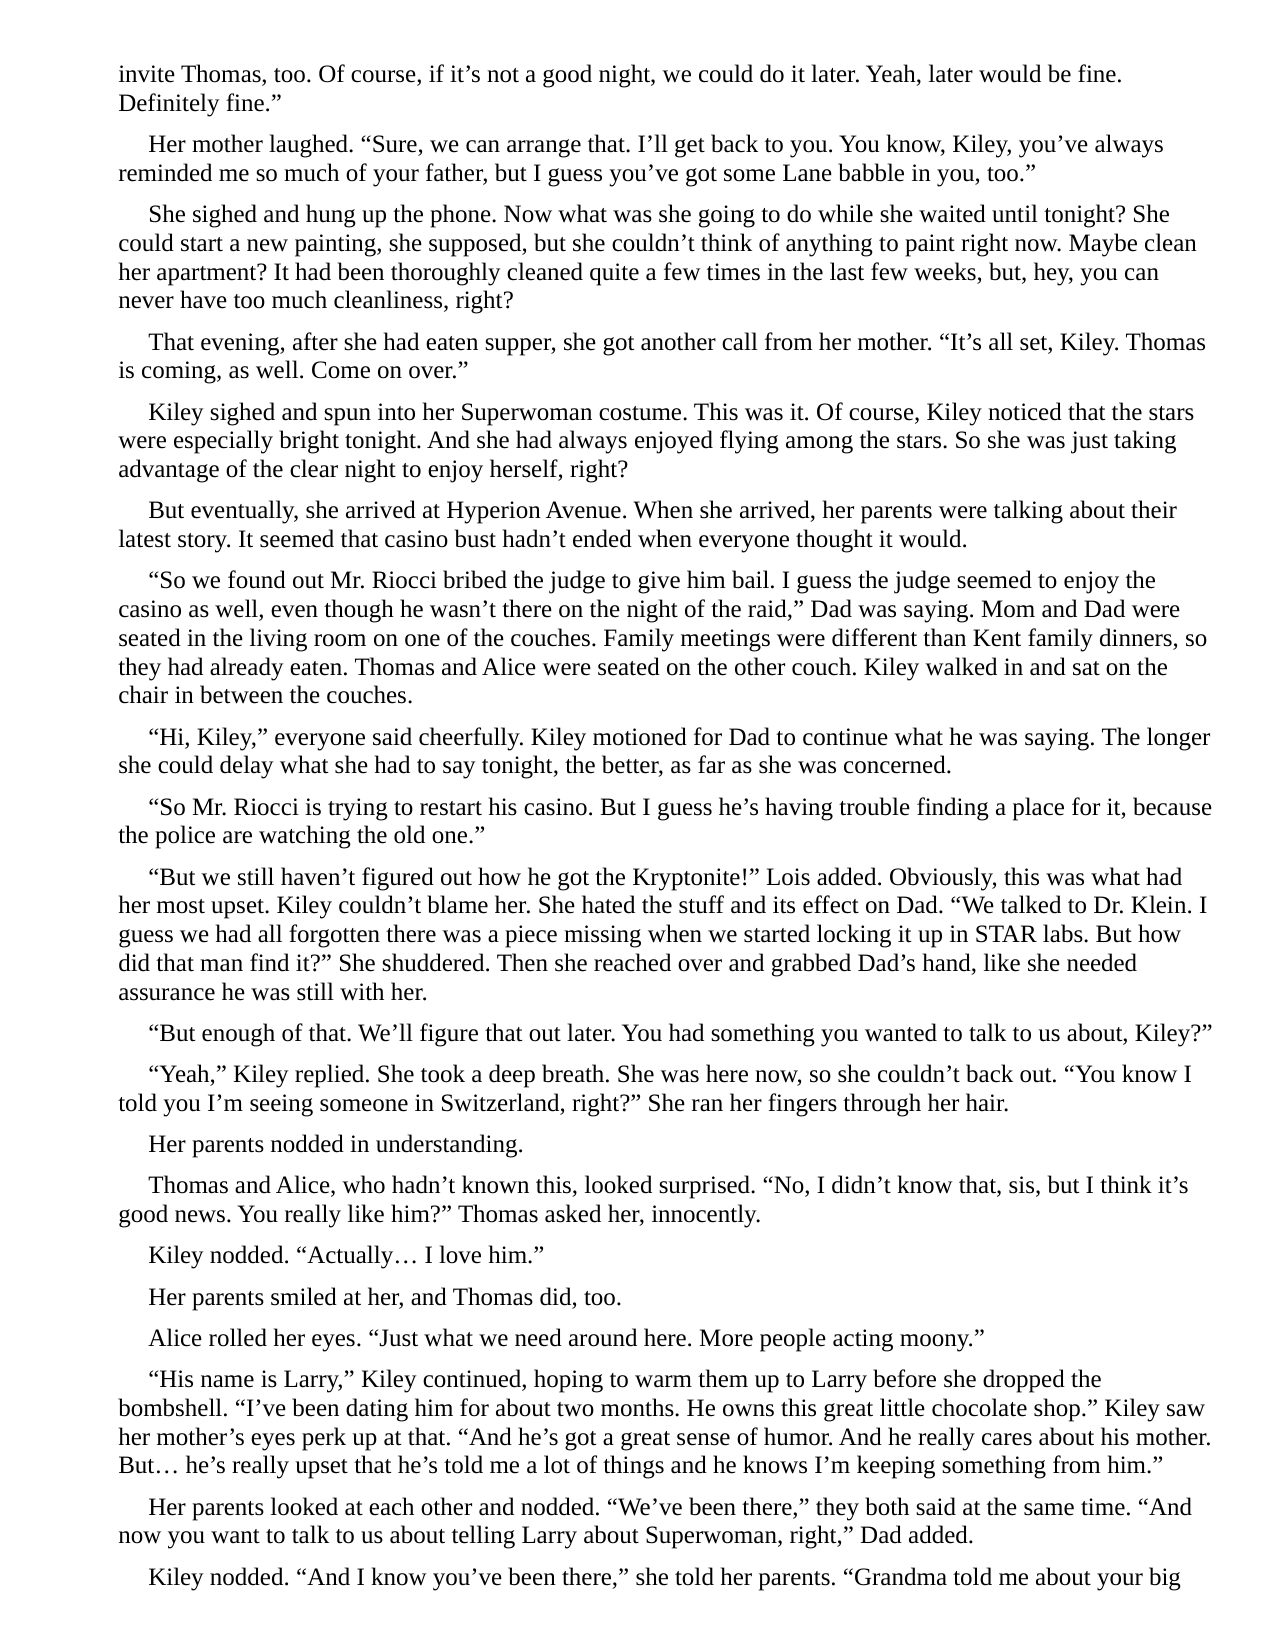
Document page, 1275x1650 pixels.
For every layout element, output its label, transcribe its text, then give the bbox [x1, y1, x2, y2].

text She sighed and hung up the phone. Now what was she going to do while she waited until tonight? She could start a new painting, she supposed, but she couldn’t think of anything to paint right now. Maybe clean her apartment? It had been thoroughly cleaned quite a few times in the last few weeks, but, hey, you can never have too much cleanliness, right? [118, 199, 1216, 314]
text Her parents looked at each other and nodded. “We’ve been there,” they both said at the same time. “And now you want to talk to us about telling Larry about Superwoman, right,” Dad added. [118, 1492, 1216, 1549]
text Her parents smiled at her, and Thomas did, too. [118, 1282, 1216, 1310]
text That evening, after she had eaten supper, she got another call from her mother. “It’s all set, Kiley. Thomas is coming, as well. Come on over.” [118, 327, 1216, 384]
text “His name is Larry,” Kiley continued, hoping to warm them up to Larry before she dropped the bombshell. “I’ve been dating him for about two months. He owns this great little chocolate shop.” Kiley saw her mother’s eyes perk up at that. “And he’s got a great sense of humor. And he really cares about his mother. But… he’s really upset that he’s told me a lot of things and he knows I’m keeping something from him.” [118, 1364, 1216, 1479]
text “But enough of that. We’ll figure that out later. You had something you wanted to talk to us about, Kiley?” [118, 1018, 1216, 1047]
text “But we still haven’t figured out how he got the Kryptonite!” Lois added. Obviously, this was what had her most upset. Kiley couldn’t blame her. She hated the stuff and its effect on Dad. “We talked to Dr. Klein. I guess we had all forgotten there was a piece missing when we started locking it up in STAR labs. But how did that man find it?” She shuddered. Then she reached over and grabbed Dad’s hand, like she needed assurance he was still with her. [118, 862, 1216, 1005]
text Alice rolled her eyes. “Just what we need around here. More people acting moony.” [118, 1323, 1216, 1352]
text But eventually, she arrived at Hyperion Avenue. When she arrived, her parents were talking about their latest story. It seemed that casino bust hadn’t ended when everyone thought it would. [118, 495, 1216, 553]
text Her mother laughed. “Sure, we can arrange that. I’ll get back to you. You know, Kiley, you’ve always reminded me so much of your father, but I guess you’ve got some Lane babble in you, too.” [118, 129, 1216, 187]
text Kiley nodded. “And I know you’ve been there,” she told her parents. “Grandma told me about your big [118, 1562, 1216, 1590]
text “Yeah,” Kiley replied. She took a deep breath. She was here now, so she couldn’t back out. “You know I told you I’m seeing someone in Switzerland, right?” She ran her fingers through her hair. [118, 1059, 1216, 1117]
text Thomas and Alice, who hadn’t known this, looked surprised. “No, I didn’t know that, sis, but I think it’s good news. You really like him?” Thomas asked her, innocently. [118, 1170, 1216, 1228]
text Her parents nodded in understanding. [118, 1129, 1216, 1158]
text invite Thomas, too. Of course, if it’s not a good night, we could do it later. Yeah, later would be fine. Definitely fine.” [118, 59, 1216, 117]
text “So we found out Mr. Riocci bribed the judge to give him bail. I guess the judge seemed to enjoy the casino as well, even though he wasn’t there on the night of the raid,” Dad was saying. Mom and Dad were seated in the living room on one of the couches. Family meetings were different than Kent family dinners, so they had already eaten. Thomas and Alice were seated on the other couch. Kiley walked in and sat on the chair in between the couches. [118, 565, 1216, 709]
text “Hi, Kiley,” everyone said cheerfully. Kiley motioned for Dad to continue what he was saying. The longer she could delay what she had to say tonight, the better, as far as she was concerned. [118, 722, 1216, 779]
text “So Mr. Riocci is trying to restart his casino. But I guess he’s having trouble finding a place for it, because the police are watching the old one.” [118, 792, 1216, 849]
text Kiley nodded. “Actually… I love him.” [118, 1240, 1216, 1269]
text Kiley sighed and spun into her Superwoman costume. This was it. Of course, Kiley noticed that the stars were especially bright tonight. And she had always enjoyed flying among the stars. So she was just taking advantage of the clear night to enjoy herself, right? [118, 397, 1216, 483]
